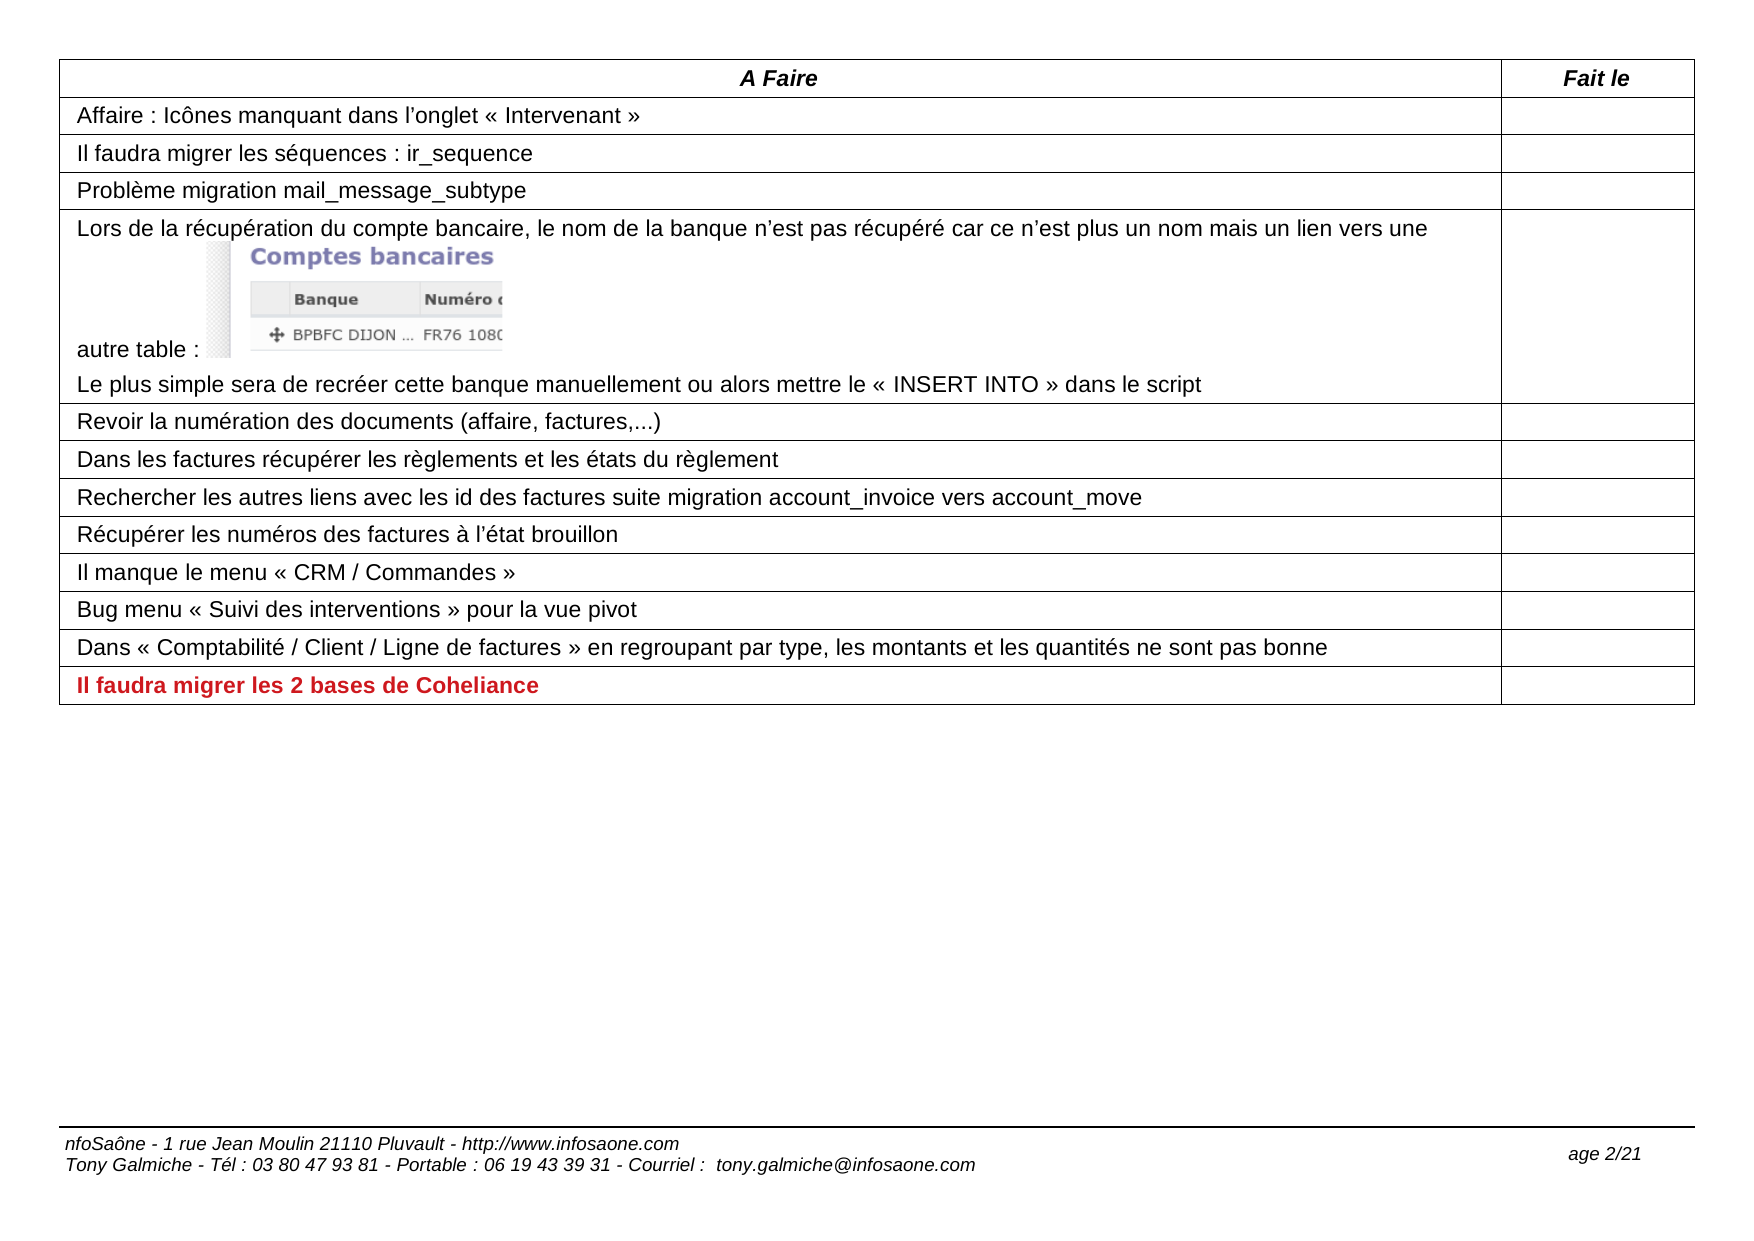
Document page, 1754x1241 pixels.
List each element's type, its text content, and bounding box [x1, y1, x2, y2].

table_cell Il manque le menu « CRM / Commandes » [60, 554, 1501, 591]
table_cell Dans les factures récupérer les règlements et les états du règlement [60, 441, 1501, 478]
table_cell Récupérer les numéros des factures à l’état brouillon [60, 517, 1501, 553]
table_cell [1502, 479, 1694, 516]
table_cell [1502, 554, 1694, 591]
table_cell [1502, 173, 1694, 209]
table_cell [1502, 210, 1694, 403]
table_cell [1502, 667, 1694, 704]
table_cell [1502, 592, 1694, 629]
table_cell Bug menu « Suivi des interventions » pour la vue pivot [60, 592, 1501, 629]
table_cell Rechercher les autres liens avec les id des factures suite migration account_invoice vers account_move [60, 479, 1501, 516]
table_header Fait le [1502, 60, 1694, 97]
table_header A Faire [60, 60, 1501, 97]
table_cell [1502, 98, 1694, 134]
table_cell Lors de la récupération du compte bancaire, le nom de la banque n’est pas récupéré car ce n’est plus un nom mais un lien vers une autre table : Le plus simple sera de recréer cette banque manuellement ou alors mettre le « INSERT INTO » dans le script [60, 210, 1501, 403]
table_cell Problème migration mail_message_subtype [60, 173, 1501, 209]
table_cell [1502, 404, 1694, 440]
table_cell [1502, 135, 1694, 172]
table_cell [1502, 441, 1694, 478]
picture [206, 241, 503, 358]
table_cell Dans « Comptabilité / Client / Ligne de factures » en regroupant par type, les montants et les quantités ne sont pas bonne [60, 630, 1501, 666]
table_cell [1502, 517, 1694, 553]
table_cell [1502, 630, 1694, 666]
table_cell Affaire : Icônes manquant dans l’onglet « Intervenant » [60, 98, 1501, 134]
table_cell Revoir la numération des documents (affaire, factures,...) [60, 404, 1501, 440]
table_cell Il faudra migrer les séquences : ir_sequence [60, 135, 1501, 172]
table_cell Il faudra migrer les 2 bases de Coheliance [60, 667, 1501, 704]
